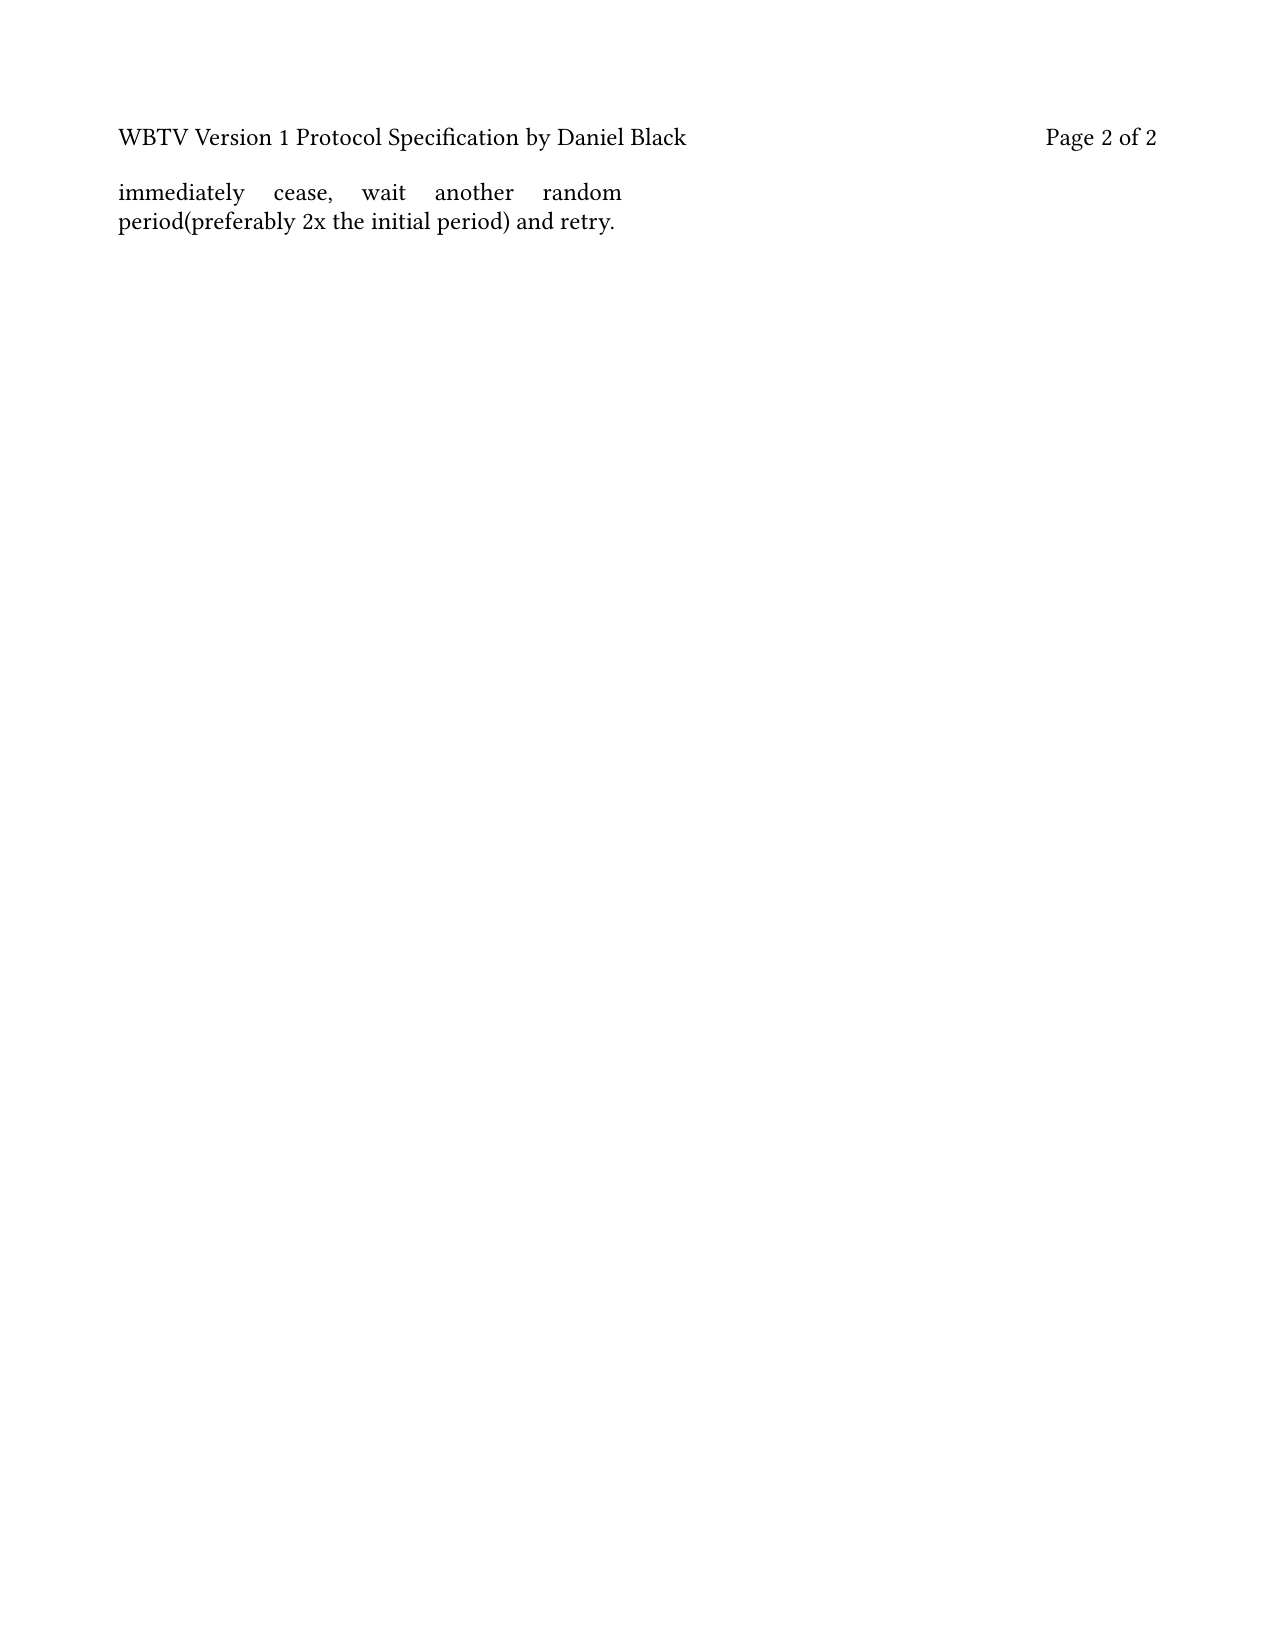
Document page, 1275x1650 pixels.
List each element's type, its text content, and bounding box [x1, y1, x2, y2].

text immediately cease, wait another random period(preferably 2x the initial period) and retry. [118, 178, 622, 235]
